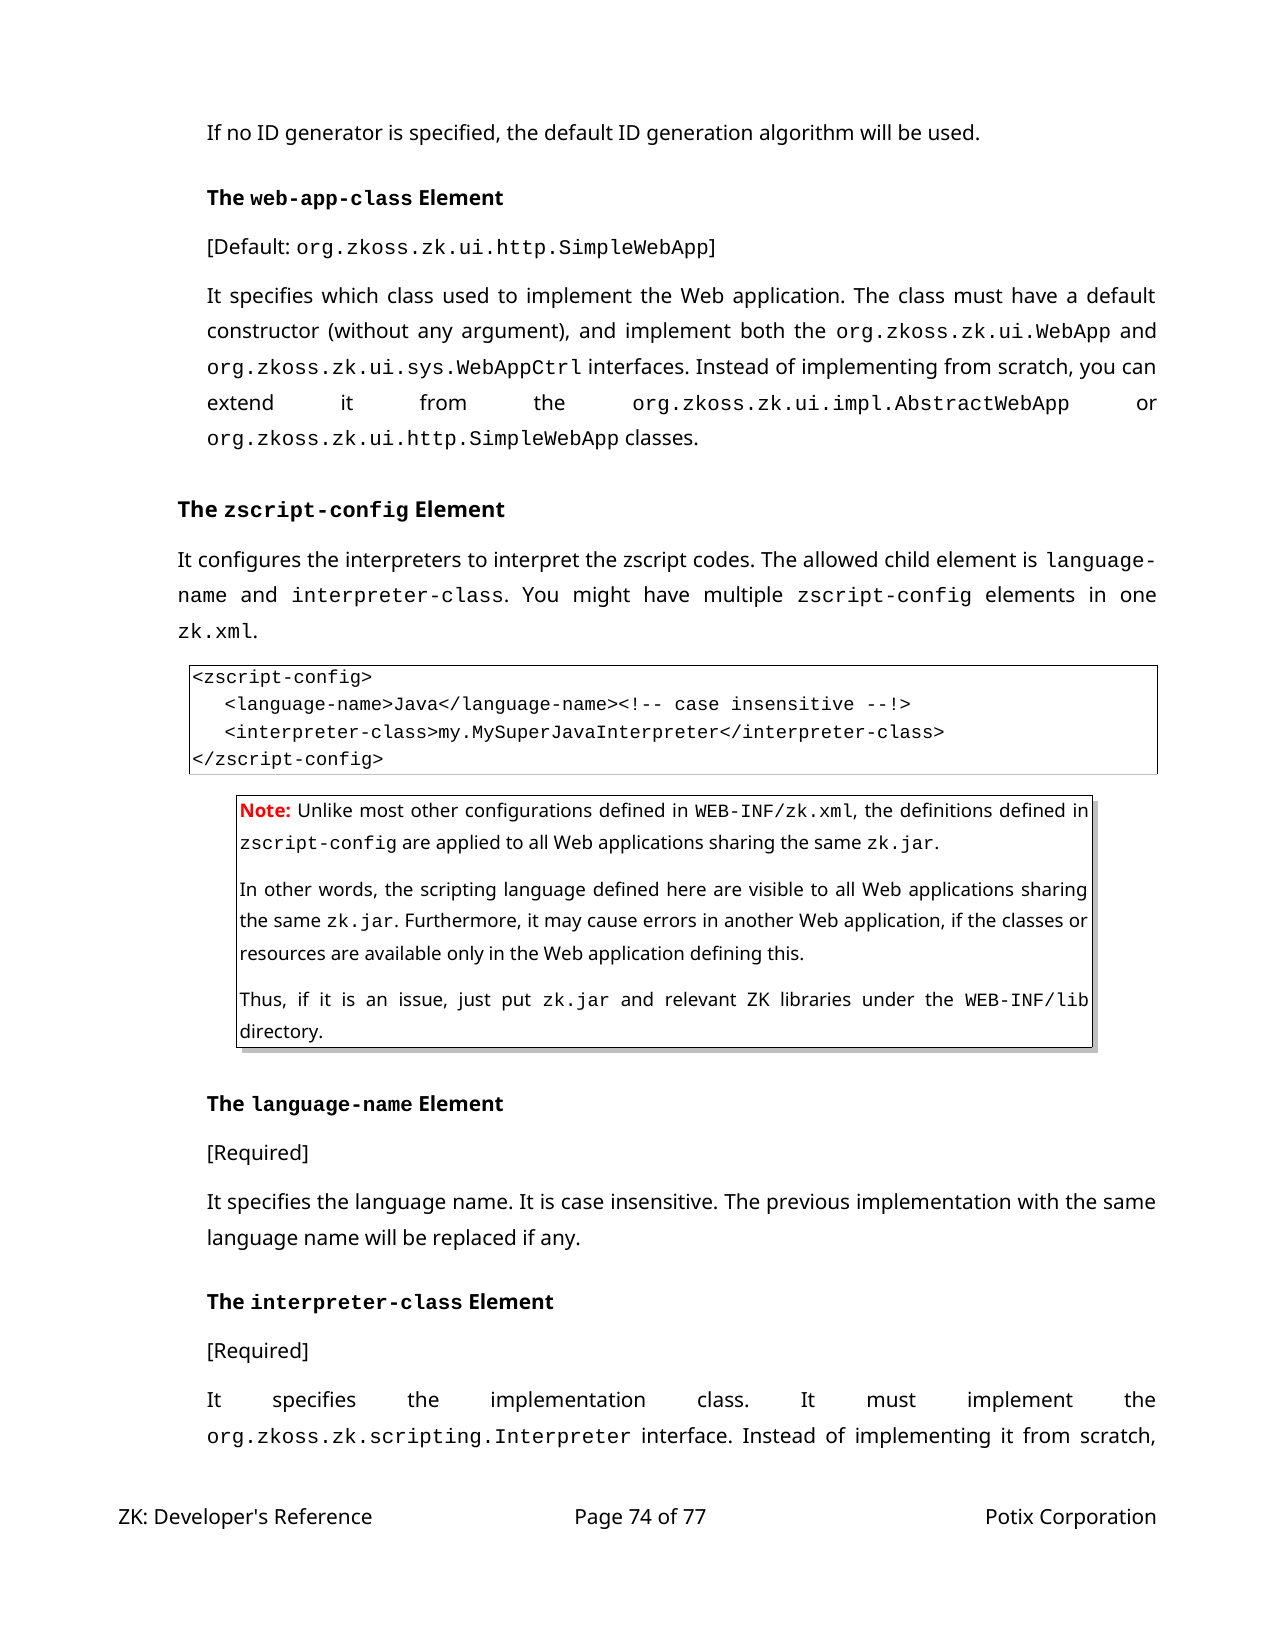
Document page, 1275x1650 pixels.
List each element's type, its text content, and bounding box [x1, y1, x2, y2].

text [Default: org.zkoss.zk.ui.http.SimpleWebApp] [207, 232, 1157, 261]
text Note: Unlike most other configurations defined in WEB-INF/zk.xml, the definitions defined in zscript-config are applied to all Web applications sharing the same zk.jar. [237, 796, 1092, 855]
text <language-name>Java</language-name><!-- case insensitive --!> [190, 692, 1157, 717]
subtitle The language-name Element [207, 1089, 1157, 1118]
text </zscript-config> [190, 747, 1157, 774]
text If no ID generator is specified, the default ID generation algorithm will be used. [207, 118, 1157, 146]
text [Required] [207, 1138, 1157, 1167]
text It specifies which class used to implement the Web application. The class must have a default constructor (without any argument), and implement both the org.zkoss.zk.ui.WebApp and org.zkoss.zk.ui.sys.WebAppCtrl interfaces. Instead of implementing from scratch, you can extend it from the org.zkoss.zk.ui.impl.AbstractWebApp or org.zkoss.zk.ui.http.SimpleWebApp classes. [207, 281, 1157, 452]
text <zscript-config> [190, 666, 1157, 689]
subtitle The interpreter-class Element [207, 1287, 1157, 1316]
subtitle The zscript-config Element [177, 494, 1157, 524]
text Thus, if it is an issue, just put zk.jar and relevant ZK libraries under the WEB-INF/lib directory. [237, 983, 1092, 1047]
text It configures the interpreters to interpret the zscript codes. The allowed child element is language-name and interpreter-class. You might have multiple zscript-config elements in one zk.xml. [177, 545, 1157, 644]
text It specifies the implementation class. It must implement the org.zkoss.zk.scripting.Interpreter interface. Instead of implementing it from scratch, [207, 1386, 1157, 1449]
text <interpreter-class>my.MySuperJavaInterpreter</interpreter-class> [190, 719, 1157, 744]
text It specifies the language name. It is case insensitive. The previous implementation with the same language name will be replaced if any. [207, 1187, 1157, 1251]
text [Required] [207, 1337, 1157, 1365]
text In other words, the scripting language defined here are visible to all Web applications sharing the same zk.jar. Furthermore, it may cause errors in another Web application, if the classes or resources are available only in the Web application defining this. [237, 873, 1092, 966]
subtitle The web-app-class Element [207, 183, 1157, 212]
